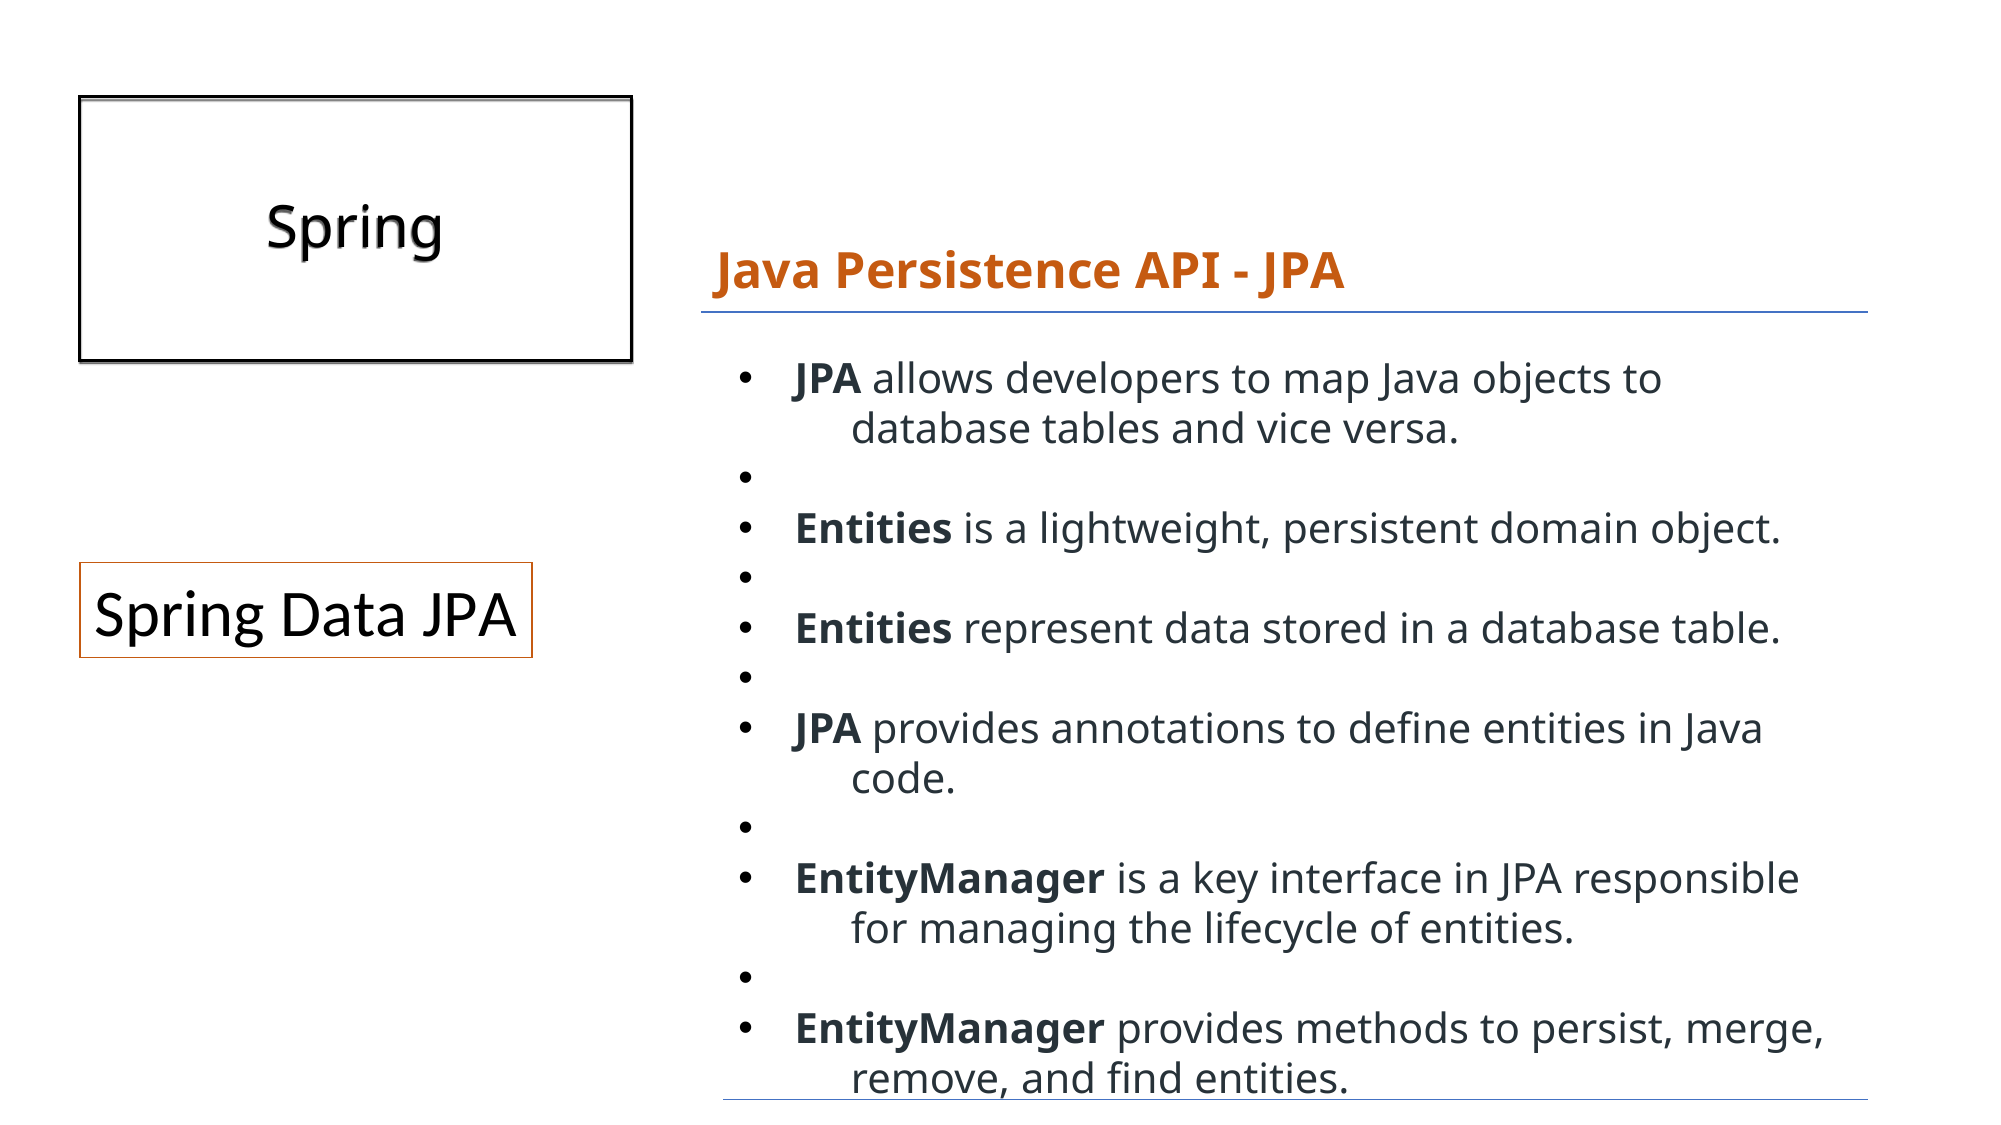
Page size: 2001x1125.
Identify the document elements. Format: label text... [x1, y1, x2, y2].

text_box JPA allows developers to map Java objects to database tables and vice versa. Entities is a lightweight, persistent domain object. Entities represent data stored in a database table. JPA provides annotations to define entities in Java code. EntityManager is a key interface in JPA responsible for managing the lifecycle of entities. EntityManager provides methods to persist, merge, remove, and find entities. [723, 344, 1869, 1067]
text_box Java Persistence API - JPA [701, 231, 1701, 307]
text_box Spring Data JPA [80, 562, 532, 658]
title Spring [79, 96, 632, 361]
